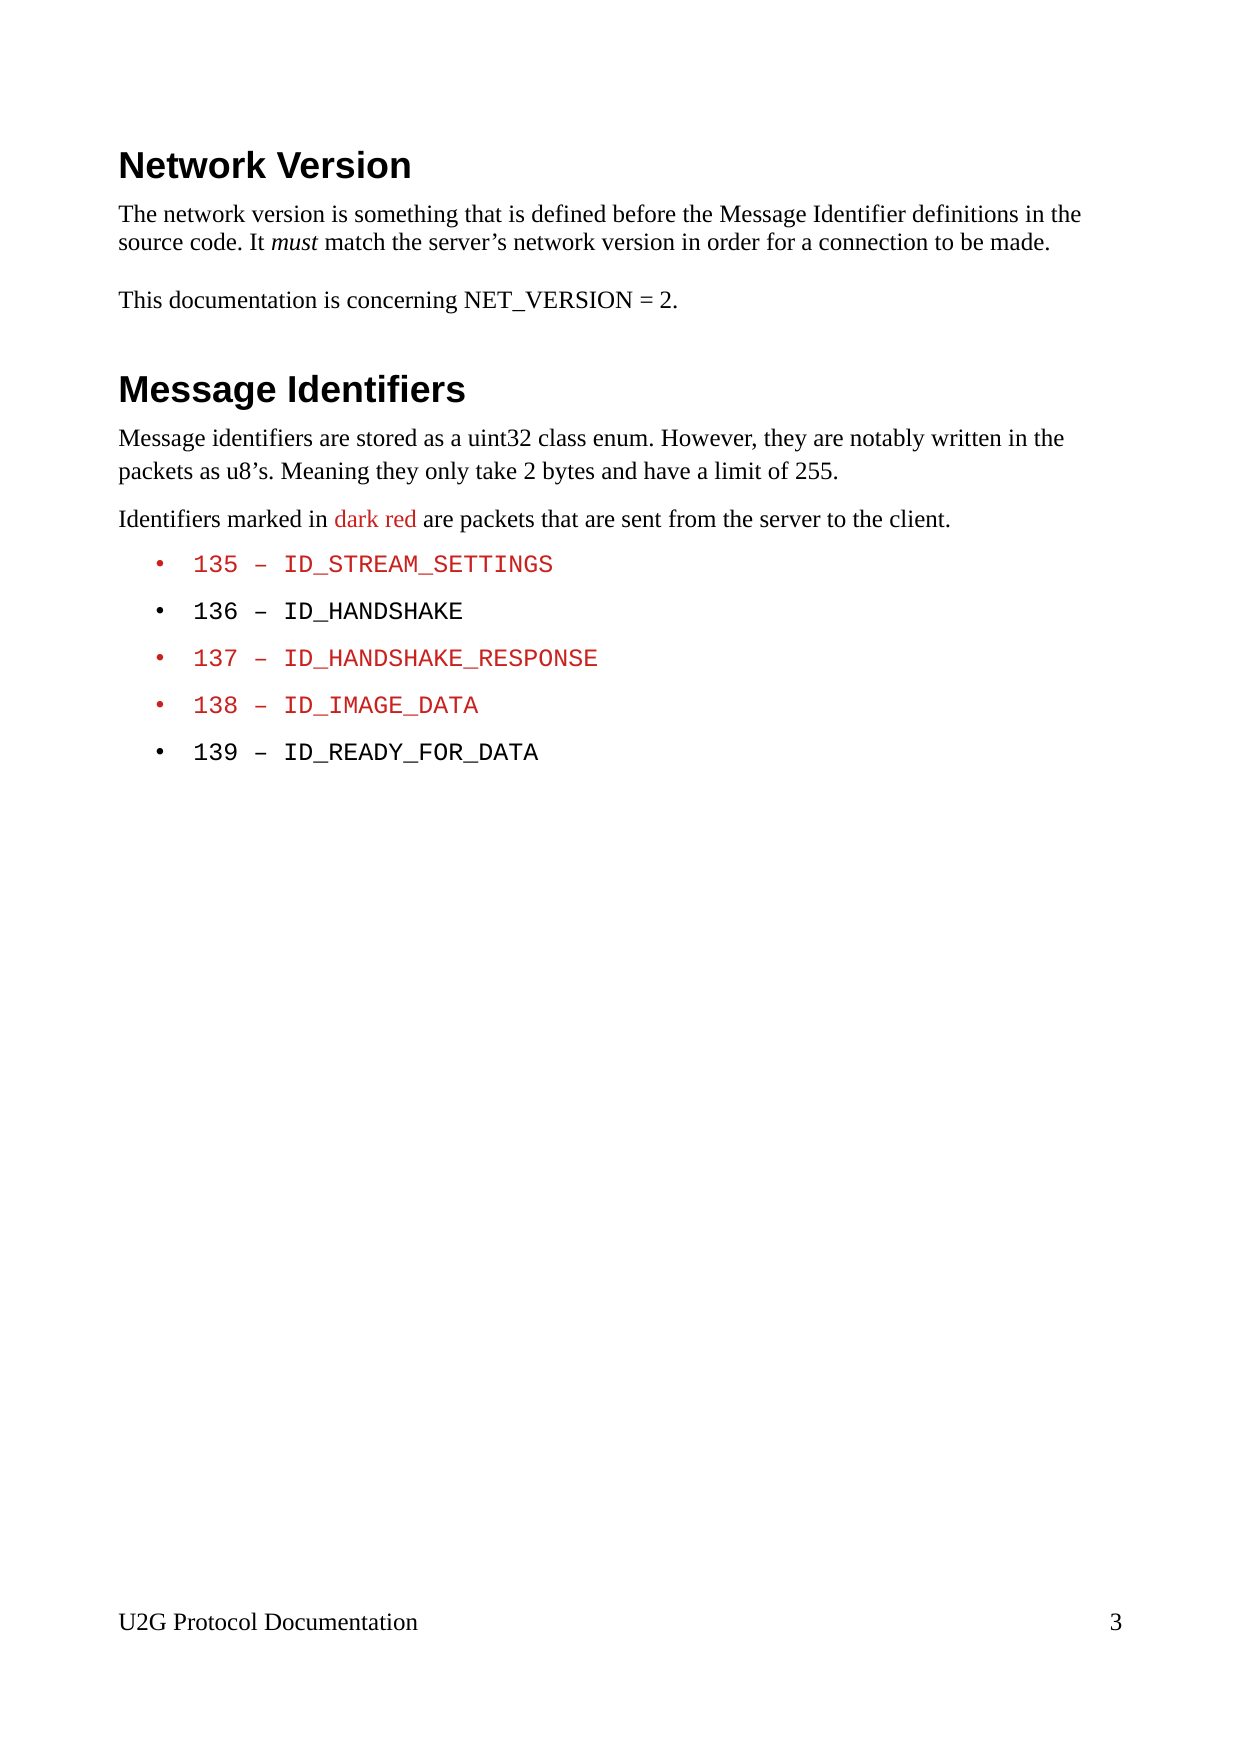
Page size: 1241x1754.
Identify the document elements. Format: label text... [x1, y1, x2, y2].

list 139 – ID_READY_FOR_DATA [156, 740, 1122, 768]
text The network version is something that is defined before the Message Identifier definitions in the source code. It must match the server’s network version in order for a connection to be made. [118, 199, 1122, 256]
subtitle Message Identifiers [118, 367, 1122, 411]
list 137 – ID_HANDSHAKE_RESPONSE [156, 646, 1122, 674]
text Identifiers marked in dark red are packets that are sent from the server to the client. [118, 504, 1122, 532]
list 136 – ID_HANDSHAKE [156, 598, 1122, 627]
list 138 – ID_IMAGE_DATA [156, 693, 1122, 721]
text Message identifiers are stored as a uint32 class enum. However, they are notably written in the packets as u8’s. Meaning they only take 2 bytes and have a limit of 255. [118, 423, 1122, 485]
text This documentation is concerning NET_VERSION = 2. [118, 285, 1122, 314]
subtitle Network Version [118, 143, 1122, 186]
list 135 – ID_STREAM_SETTINGS [156, 551, 1122, 580]
